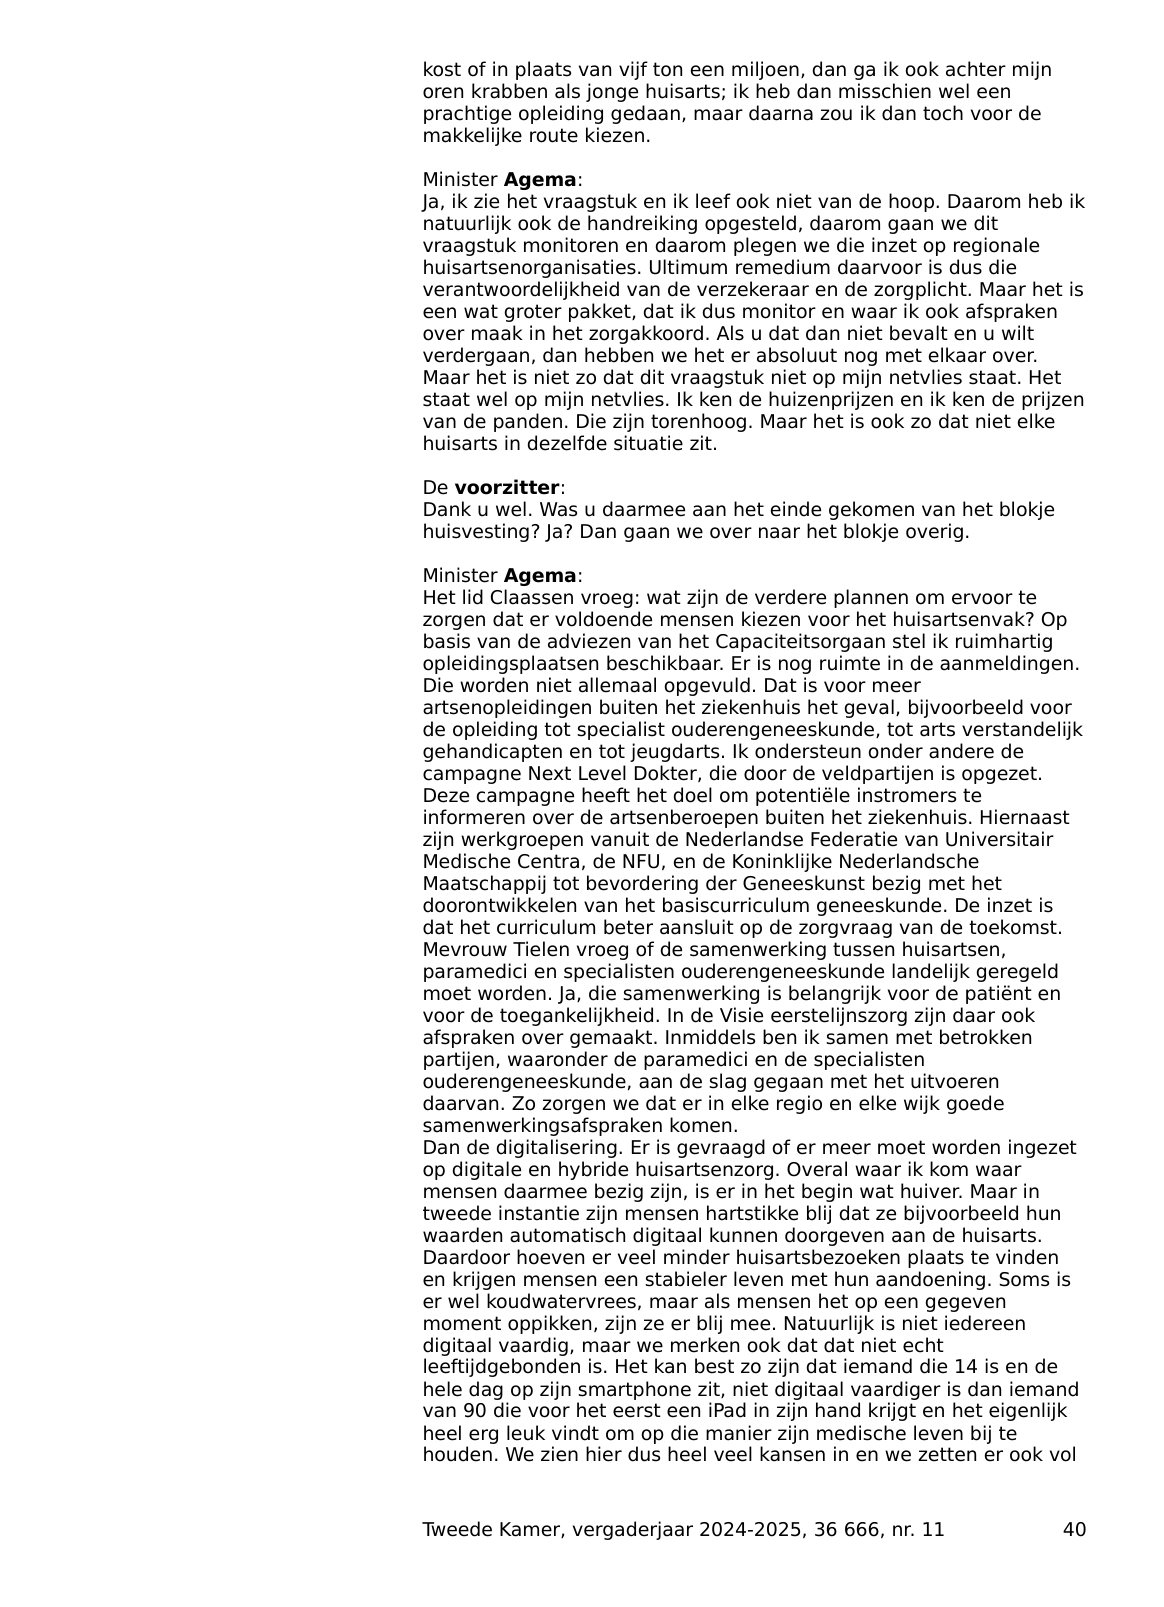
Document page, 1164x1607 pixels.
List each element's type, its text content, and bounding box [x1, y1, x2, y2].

text Dank u wel. Was u daarmee aan het einde gekomen van het blokje huisvesting? Ja? Dan gaan we over naar het blokje overig. [422, 499, 1087, 543]
text Dan de digitalisering. Er is gevraagd of er meer moet worden ingezet op digitale en hybride huisartsenzorg. Overal waar ik kom waar mensen daarmee bezig zijn, is er in het begin wat huiver. Maar in tweede instantie zijn mensen hartstikke blij dat ze bijvoorbeeld hun waarden automatisch digitaal kunnen doorgeven aan de huisarts. Daardoor hoeven er veel minder huisartsbezoeken plaats te vinden en krijgen mensen een stabieler leven met hun aandoening. Soms is er wel koudwatervrees, maar als mensen het op een gegeven moment oppikken, zijn ze er blij mee. Natuurlijk is niet iedereen digitaal vaardig, maar we merken ook dat dat niet echt leeftijdgebonden is. Het kan best zo zijn dat iemand die 14 is en de hele dag op zijn smartphone zit, niet digitaal vaardiger is dan iemand van 90 die voor het eerst een iPad in zijn hand krijgt en het eigenlijk heel erg leuk vindt om op die manier zijn medische leven bij te houden. We zien hier dus heel veel kansen in en we zetten er ook vol [422, 1137, 1087, 1466]
text kost of in plaats van vijf ton een miljoen, dan ga ik ook achter mijn oren krabben als jonge huisarts; ik heb dan misschien wel een prachtige opleiding gedaan, maar daarna zou ik dan toch voor de makkelijke route kiezen. [422, 59, 1087, 147]
text Minister Agema: [422, 565, 1087, 587]
text Ja, ik zie het vraagstuk en ik leef ook niet van de hoop. Daarom heb ik natuurlijk ook de handreiking opgesteld, daarom gaan we dit vraagstuk monitoren en daarom plegen we die inzet op regionale huisartsenorganisaties. Ultimum remedium daarvoor is dus die verantwoordelijkheid van de verzekeraar en de zorgplicht. Maar het is een wat groter pakket, dat ik dus monitor en waar ik ook afspraken over maak in het zorgakkoord. Als u dat dan niet bevalt en u wilt verdergaan, dan hebben we het er absoluut nog met elkaar over. Maar het is niet zo dat dit vraagstuk niet op mijn netvlies staat. Het staat wel op mijn netvlies. Ik ken de huizenprijzen en ik ken de prijzen van de panden. Die zijn torenhoog. Maar het is ook zo dat niet elke huisarts in dezelfde situatie zit. [422, 191, 1087, 455]
text De voorzitter: [422, 477, 1087, 499]
text Minister Agema: [422, 169, 1087, 191]
text Het lid Claassen vroeg: wat zijn de verdere plannen om ervoor te zorgen dat er voldoende mensen kiezen voor het huisartsenvak? Op basis van de adviezen van het Capaciteitsorgaan stel ik ruimhartig opleidingsplaatsen beschikbaar. Er is nog ruimte in de aanmeldingen. Die worden niet allemaal opgevuld. Dat is voor meer artsenopleidingen buiten het ziekenhuis het geval, bijvoorbeeld voor de opleiding tot specialist ouderengeneeskunde, tot arts verstandelijk gehandicapten en tot jeugdarts. Ik ondersteun onder andere de campagne Next Level Dokter, die door de veldpartijen is opgezet. Deze campagne heeft het doel om potentiële instromers te informeren over de artsenberoepen buiten het ziekenhuis. Hiernaast zijn werkgroepen vanuit de Nederlandse Federatie van Universitair Medische Centra, de NFU, en de Koninklijke Nederlandsche Maatschappij tot bevordering der Geneeskunst bezig met het doorontwikkelen van het basiscurriculum geneeskunde. De inzet is dat het curriculum beter aansluit op de zorgvraag van de toekomst. [422, 587, 1087, 939]
text Mevrouw Tielen vroeg of de samenwerking tussen huisartsen, paramedici en specialisten ouderengeneeskunde landelijk geregeld moet worden. Ja, die samenwerking is belangrijk voor de patiënt en voor de toegankelijkheid. In de Visie eerstelijnszorg zijn daar ook afspraken over gemaakt. Inmiddels ben ik samen met betrokken partijen, waaronder de paramedici en de specialisten ouderengeneeskunde, aan de slag gegaan met het uitvoeren daarvan. Zo zorgen we dat er in elke regio en elke wijk goede samenwerkingsafspraken komen. [422, 939, 1087, 1137]
